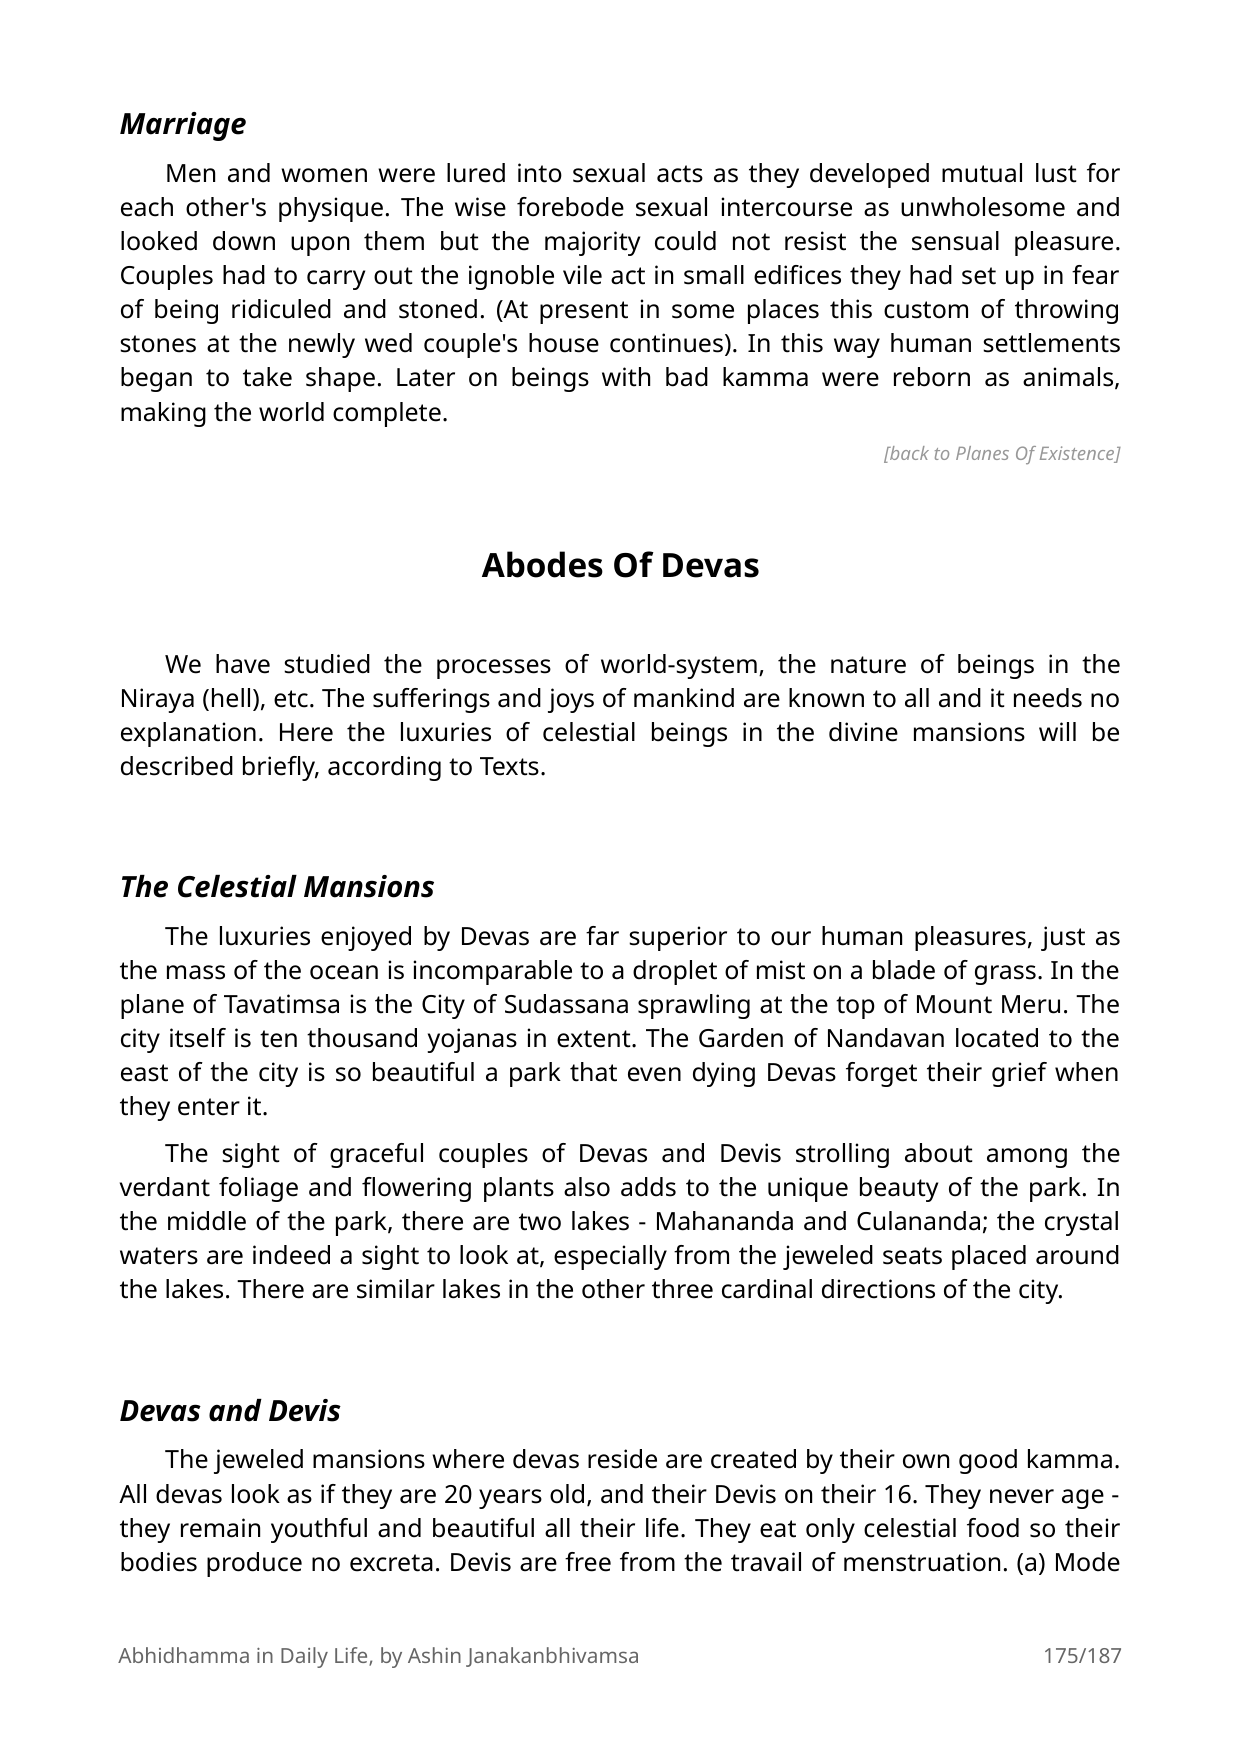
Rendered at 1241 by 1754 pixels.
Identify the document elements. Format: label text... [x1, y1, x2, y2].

subtitle Marriage [119, 103, 1122, 143]
text Men and women were lured into sexual acts as they developed mutual lust for each other's physique. The wise forebode sexual intercourse as unwholesome and looked down upon them but the majority could not resist the sensual pleasure. Couples had to carry out the ignoble vile act in small edifices they had set up in fear of being ridiculed and stoned. (At present in some places this custom of throwing stones at the newly wed couple's house continues). In this way human settlements began to take shape. Later on beings with bad kamma were reborn as animals, making the world complete. [119, 156, 1122, 428]
text The luxuries enjoyed by Devas are far superior to our human pleasures, just as the mass of the ocean is incomparable to a droplet of mist on a blade of grass. In the plane of Tavatimsa is the City of Sudassana sprawling at the top of Mount Meru. The city itself is ten thousand yojanas in extent. The Garden of Nandavan located to the east of the city is so beautiful a park that even dying Devas forget their grief when they enter it. [119, 919, 1122, 1123]
text The jeweled mansions where devas reside are created by their own good kamma. All devas look as if they are 20 years old, and their Devis on their 16. They never age - they remain youthful and beautiful all their life. They eat only celestial food so their bodies produce no excreta. Devis are free from the travail of menstruation. (a) Mode [119, 1442, 1122, 1578]
text [back to Planes Of Existence] [119, 441, 1122, 466]
subtitle The Celestial Mansions [119, 867, 1122, 906]
subtitle Devas and Devis [119, 1390, 1122, 1430]
subtitle Abodes Of Devas [119, 542, 1122, 587]
text We have studied the processes of world-system, the nature of beings in the Niraya (hell), etc. The sufferings and joys of mankind are known to all and it needs no explanation. Here the luxuries of celestial beings in the divine mansions will be described briefly, according to Texts. [119, 646, 1122, 782]
text The sight of graceful couples of Devas and Devis strolling about among the verdant foliage and flowering plants also adds to the unique beauty of the park. In the middle of the park, there are two lakes - Mahananda and Culananda; the crystal waters are indeed a sight to look at, especially from the jeweled seats placed around the lakes. There are similar lakes in the other three cardinal directions of the city. [119, 1136, 1122, 1306]
